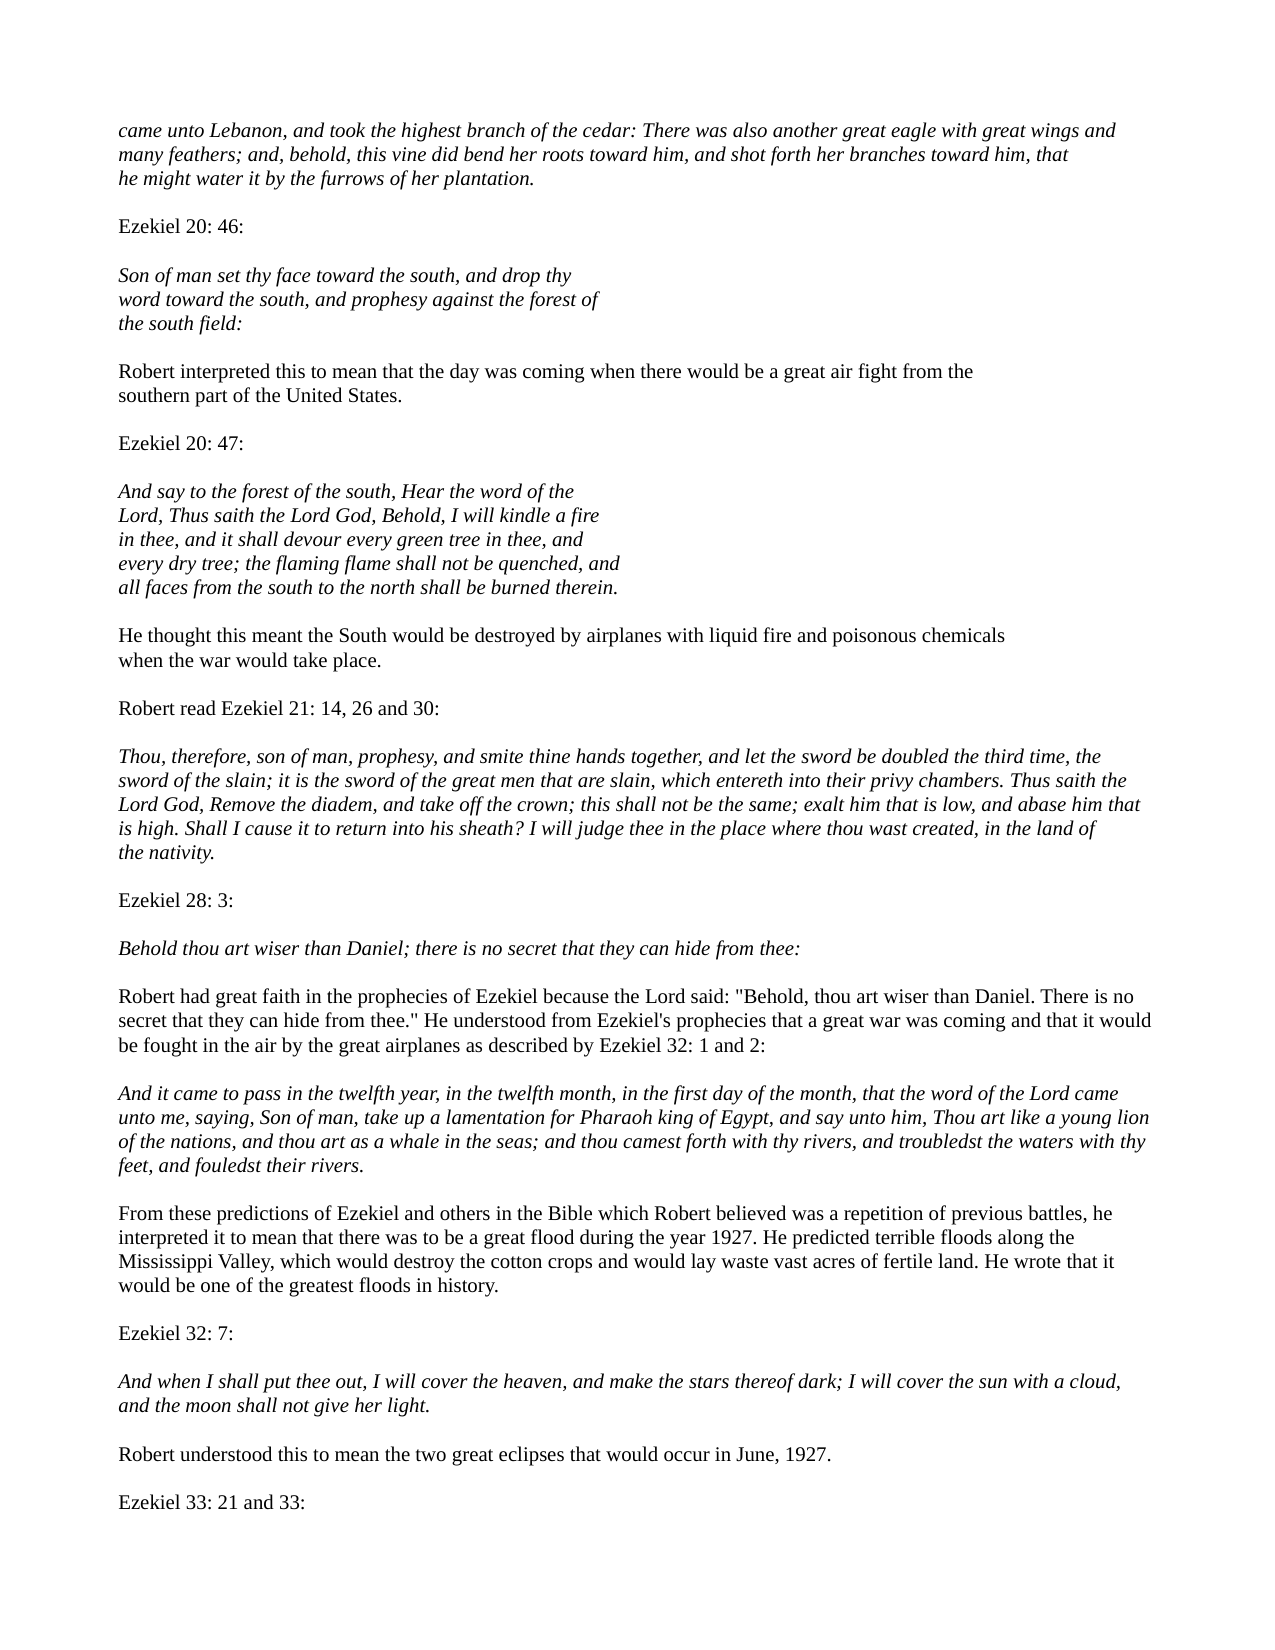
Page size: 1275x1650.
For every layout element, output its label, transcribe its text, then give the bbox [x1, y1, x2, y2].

text Ezekiel 20: 46: [118, 214, 1157, 238]
text Robert read Ezekiel 21: 14, 26 and 30: [118, 696, 1157, 720]
text Ezekiel 33: 21 and 33: [118, 1490, 1157, 1514]
text the south field: [118, 311, 1157, 335]
text From these predictions of Ezekiel and others in the Bible which Robert believed was a repetition of previous battles, he interpreted it to mean that there was to be a great flood during the year 1927. He predicted terrible floods along the Mississippi Valley, which would destroy the cotton crops and would lay waste vast acres of fertile land. He wrote that it would be one of the greatest floods in history. [118, 1201, 1157, 1297]
text the nativity. [118, 840, 1157, 864]
text when the war would take place. [118, 647, 1157, 672]
text Son of man set thy face toward the south, and drop thy [118, 262, 1157, 287]
text word toward the south, and prophesy against the forest of [118, 287, 1157, 311]
text in thee, and it shall devour every green tree in thee, and [118, 527, 1157, 551]
text He thought this meant the South would be destroyed by airplanes with liquid fire and poisonous chemicals [118, 623, 1157, 647]
text every dry tree; the flaming flame shall not be quenched, and [118, 551, 1157, 575]
text Robert had great faith in the prophecies of Ezekiel because the Lord said: "Behold, thou art wiser than Daniel. There is no secret that they can hide from thee." He understood from Ezekiel's prophecies that a great war was coming and that it would be fought in the air by the great airplanes as described by Ezekiel 32: 1 and 2: [118, 984, 1157, 1057]
text he might water it by the furrows of her plantation. [118, 166, 1157, 190]
text And when I shall put thee out, I will cover the heaven, and make the stars thereof dark; I will cover the sun with a cloud, and the moon shall not give her light. [118, 1369, 1157, 1417]
text Thou, therefore, son of man, prophesy, and smite thine hands together, and let the sword be doubled the third time, the sword of the slain; it is the sword of the great men that are slain, which entereth into their privy chambers. Thus saith the Lord God, Remove the diadem, and take off the crown; this shall not be the same; exalt him that is low, and abase him that is high. Shall I cause it to return into his sheath? I will judge thee in the place where thou wast created, in the land of [118, 744, 1157, 840]
text Robert interpreted this to mean that the day was coming when there would be a great air fight from the [118, 359, 1157, 383]
text Lord, Thus saith the Lord God, Behold, I will kindle a fire [118, 503, 1157, 527]
text Ezekiel 28: 3: [118, 888, 1157, 912]
text And say to the forest of the south, Hear the word of the [118, 479, 1157, 503]
text Ezekiel 20: 47: [118, 431, 1157, 455]
text southern part of the United States. [118, 383, 1157, 407]
text all faces from the south to the north shall be burned therein. [118, 575, 1157, 599]
text Ezekiel 32: 7: [118, 1321, 1157, 1345]
text Robert understood this to mean the two great eclipses that would occur in June, 1927. [118, 1442, 1157, 1466]
text came unto Lebanon, and took the highest branch of the cedar: There was also another great eagle with great wings and [118, 118, 1157, 142]
text And it came to pass in the twelfth year, in the twelfth month, in the first day of the month, that the word of the Lord came unto me, saying, Son of man, take up a lamentation for Pharaoh king of Egypt, and say unto him, Thou art like a young lion of the nations, and thou art as a whale in the seas; and thou camest forth with thy rivers, and troubledst the waters with thy feet, and fouledst their rivers. [118, 1081, 1157, 1177]
text many feathers; and, behold, this vine did bend her roots toward him, and shot forth her branches toward him, that [118, 142, 1157, 166]
text Behold thou art wiser than Daniel; there is no secret that they can hide from thee: [118, 936, 1157, 960]
